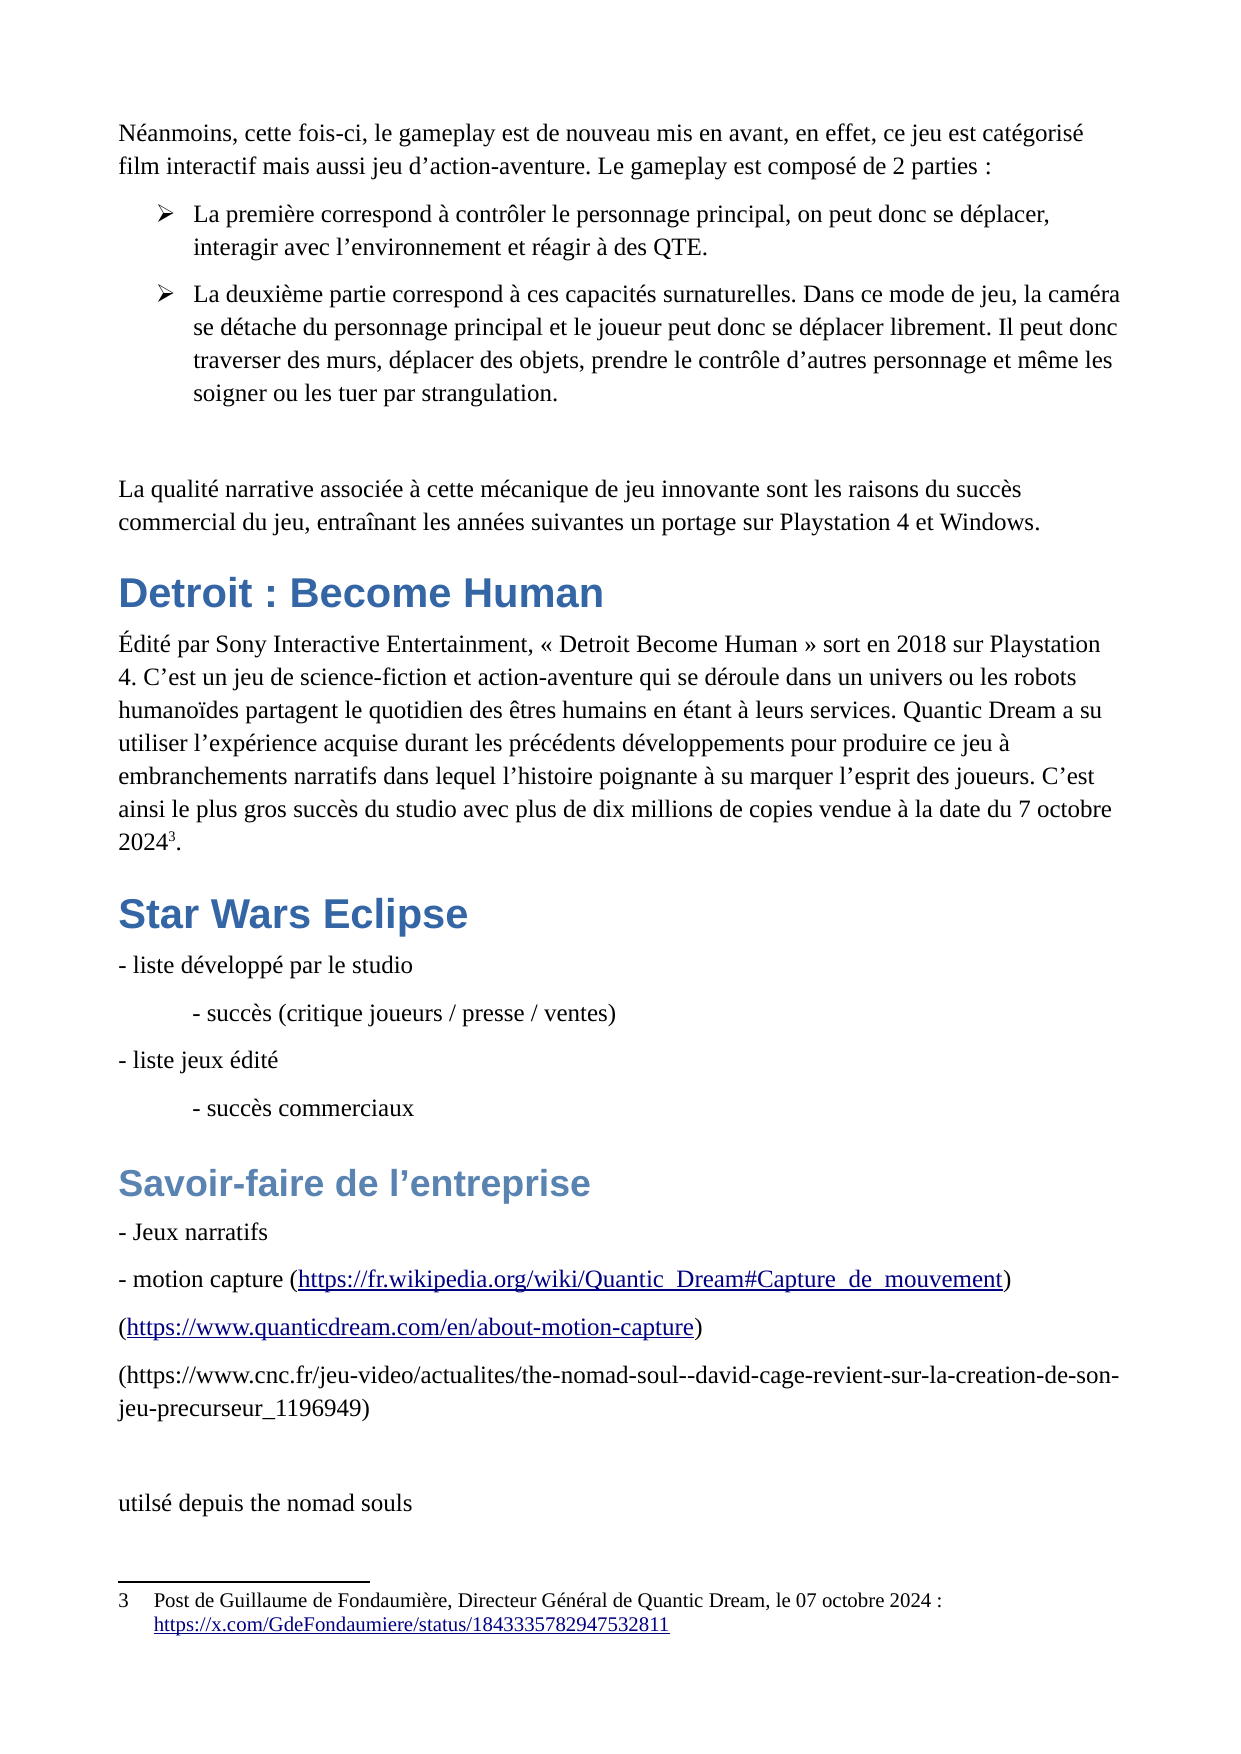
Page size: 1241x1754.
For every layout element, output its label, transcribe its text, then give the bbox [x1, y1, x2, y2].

text - motion capture (https://fr.wikipedia.org/wiki/Quantic_Dream#Capture_de_mouvement) [118, 1264, 1122, 1293]
list La première correspond à contrôler le personnage principal, on peut donc se déplacer, interagir avec l’environnement et réagir à des QTE. [156, 199, 1122, 261]
text (https://www.cnc.fr/jeu-video/actualites/the-nomad-soul--david-cage-revient-sur-la-creation-de-son-jeu-precurseur_1196949) [118, 1360, 1122, 1421]
text - liste développé par le studio [118, 950, 1122, 979]
text La qualité narrative associée à cette mécanique de jeu innovante sont les raisons du succès commercial du jeu, entraînant les années suivantes un portage sur Playstation 4 et Windows. [118, 474, 1122, 535]
text (https://www.quanticdream.com/en/about-motion-capture) [118, 1312, 1122, 1341]
subtitle Star Wars Eclipse [118, 889, 1122, 937]
text - liste jeux édité [118, 1045, 1122, 1074]
text - Jeux narratifs [118, 1217, 1122, 1246]
text Néanmoins, cette fois-ci, le gameplay est de nouveau mis en avant, en effet, ce jeu est catégorisé film interactif mais aussi jeu d’action-aventure. Le gameplay est composé de 2 parties : [118, 118, 1122, 180]
subtitle Detroit : Become Human [118, 569, 1122, 617]
text utilsé depuis the nomad souls [118, 1488, 1122, 1517]
text Édité par Sony Interactive Entertainment, « Detroit Become Human » sort en 2018 sur Playstation 4. C’est un jeu de science-fiction et action-aventure qui se déroule dans un univers ou les robots humanoïdes partagent le quotidien des êtres humains en étant à leurs services. Quantic Dream a su utiliser l’expérience acquise durant les précédents développements pour produire ce jeu à embranchements narratifs dans lequel l’histoire poignante à su marquer l’esprit des joueurs. C’est ainsi le plus gros succès du studio avec plus de dix millions de copies vendue à la date du 7 octobre 2024. [118, 629, 1122, 856]
text - succès (critique joueurs / presse / ventes) [118, 998, 1122, 1026]
text Post de Guillaume de Fondaumière, Directeur Général de Quantic Dream, le 07 octobre 2024 : https://x.com/GdeFondaumiere/status/1843335782947532811 [118, 1588, 1122, 1636]
text - succès commerciaux [118, 1093, 1122, 1122]
subtitle Savoir-faire de l’entreprise [118, 1161, 1122, 1204]
list La deuxième partie correspond à ces capacités surnaturelles. Dans ce mode de jeu, la caméra se détache du personnage principal et le joueur peut donc se déplacer librement. Il peut donc traverser des murs, déplacer des objets, prendre le contrôle d’autres personnage et même les soigner ou les tuer par strangulation. [156, 279, 1122, 407]
